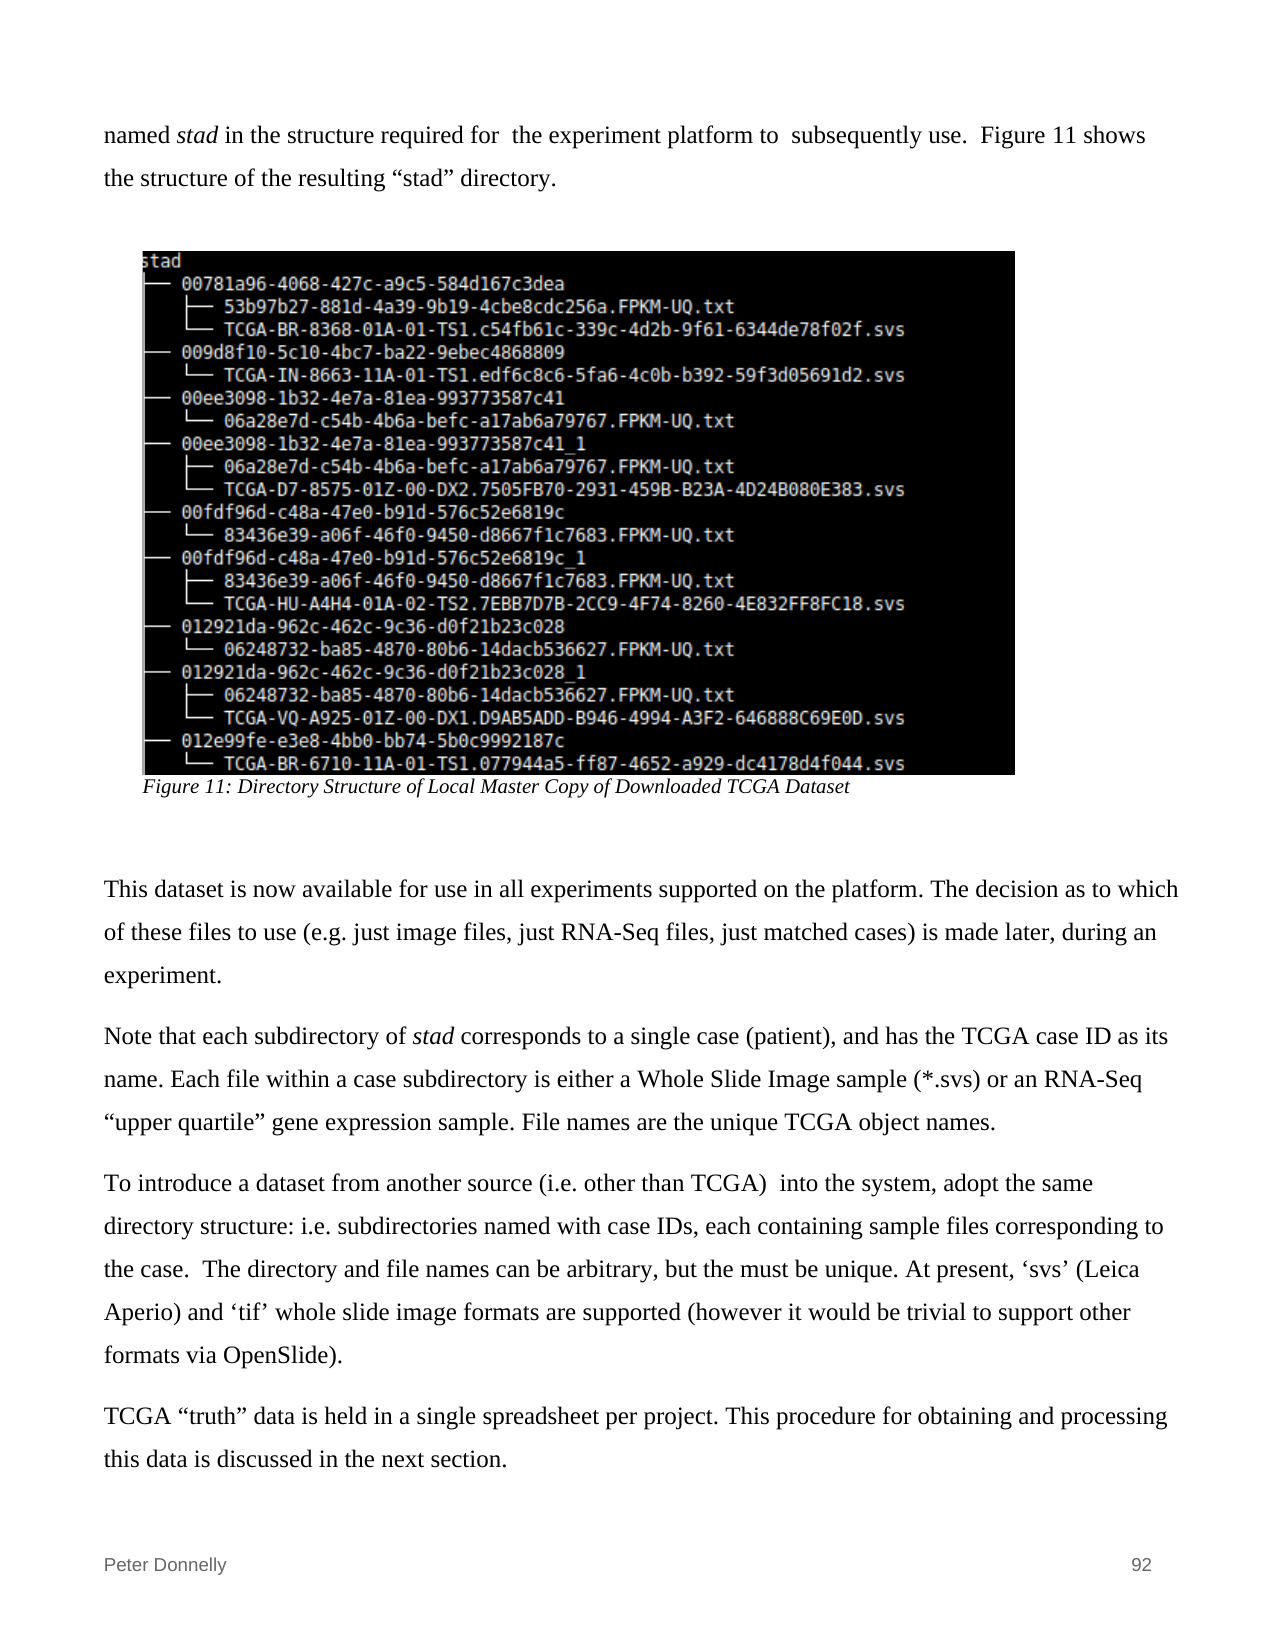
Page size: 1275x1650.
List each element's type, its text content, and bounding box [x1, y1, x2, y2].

picture [142, 251, 1015, 775]
text To introduce a dataset from another source (i.e. other than TCGA) into the system, adopt the same directory structure: i.e. subdirectories named with case IDs, each containing sample files corresponding to the case. The directory and file names can be arbitrary, but the must be unique. At present, ‘svs’ (Leica Aperio) and ‘tif’ whole slide image formats are supported (however it would be trivial to support other formats via OpenSlide). [103, 1168, 1181, 1369]
text Note that each subdirectory of stad corresponds to a single case (patient), and has the TCGA case ID as its name. Each file within a case subdirectory is either a Whole Slide Image sample (*.svs) or an RNA-Seq “upper quartile” gene expression sample. File names are the unique TCGA object names. [103, 1021, 1181, 1136]
text This dataset is now available for use in all experiments supported on the platform. The decision as to which of these files to use (e.g. just image files, just RNA-Seq files, just matched cases) is made later, during an experiment. [103, 874, 1181, 989]
text named stad in the structure required for the experiment platform to subsequently use. Figure 11 shows the structure of the resulting “stad” directory. [103, 120, 1181, 192]
text TCGA “truth” data is held in a single spreadsheet per project. This procedure for obtaining and processing this data is discussed in the next section. [103, 1401, 1181, 1473]
text Figure 11: Directory Structure of Local Master Copy of Downloaded TCGA Dataset [142, 775, 1015, 798]
